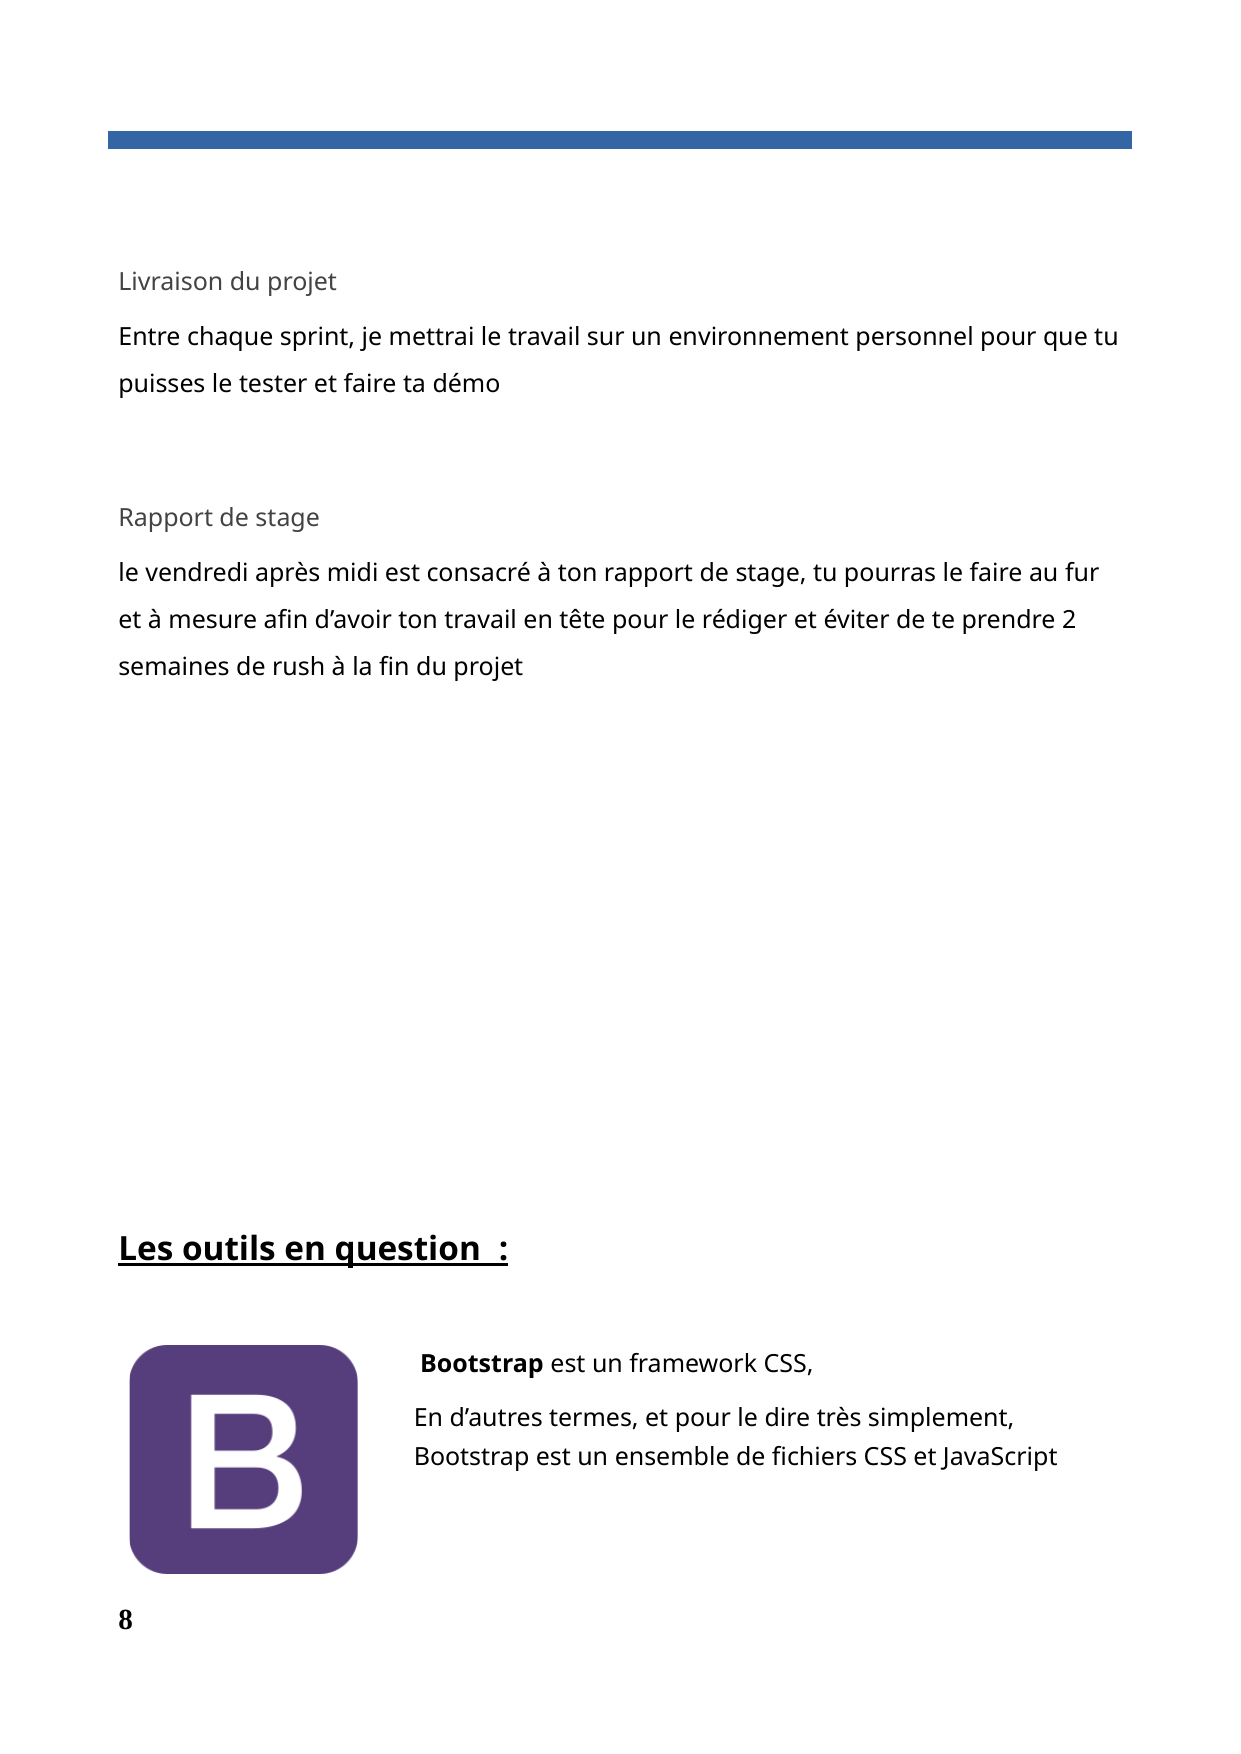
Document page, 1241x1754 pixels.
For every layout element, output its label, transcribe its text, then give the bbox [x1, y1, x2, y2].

text Bootstrap est un framework CSS, [358, 1346, 1122, 1379]
text Entre chaque sprint, je mettrai le travail sur un environnement personnel pour que tu puisses le tester et faire ta démo [118, 319, 1122, 400]
text En d’autres termes, et pour le dire très simplement, Bootstrap est un ensemble de fichiers CSS et JavaScript [358, 1399, 1122, 1472]
text Les outils en question : [118, 1225, 1122, 1270]
text le vendredi après midi est consacré à ton rapport de stage, tu pourras le faire au fur et à mesure afin d’avoir ton travail en tête pour le rédiger et éviter de te prendre 2 semaines de rush à la fin du projet [118, 555, 1122, 683]
picture [129, 1345, 358, 1574]
subtitle Livraison du projet [118, 263, 1122, 297]
subtitle Rapport de stage [118, 500, 1122, 534]
